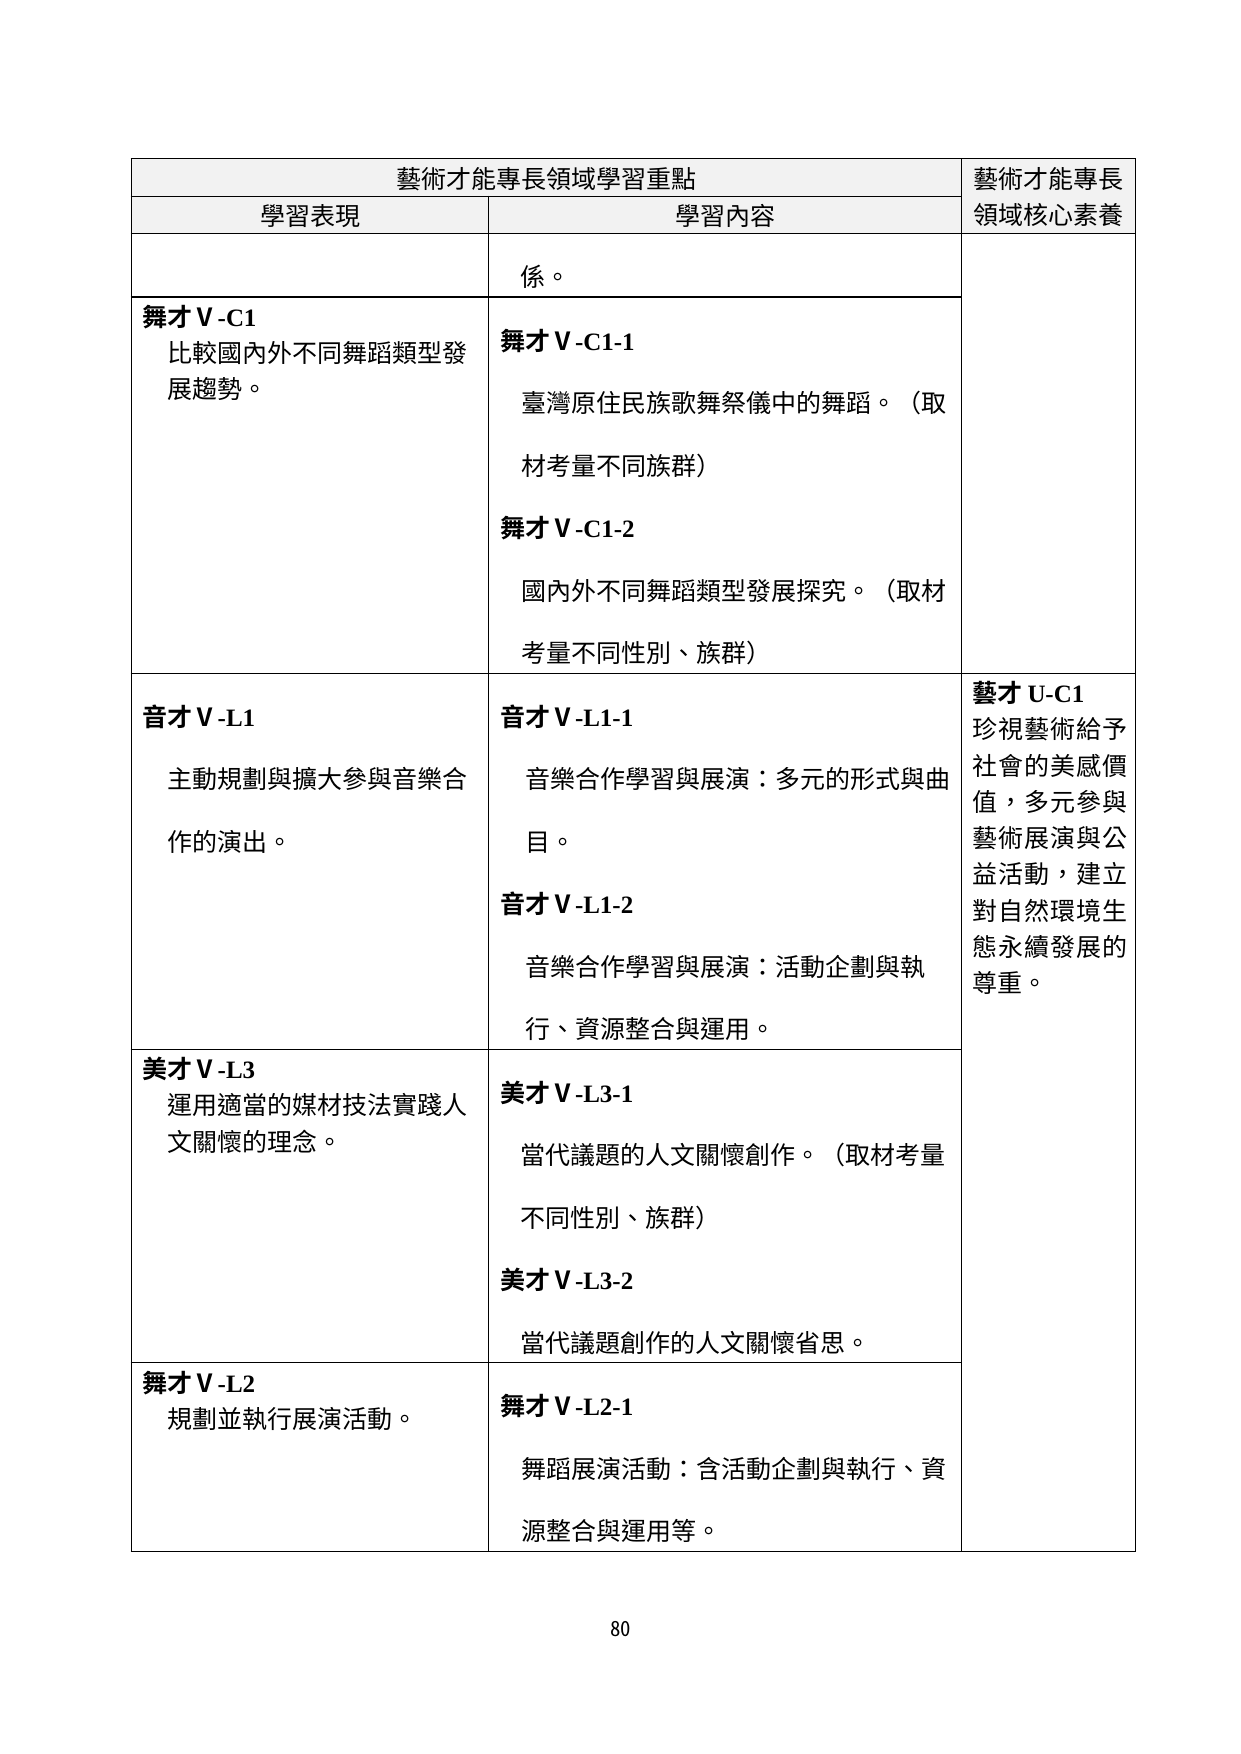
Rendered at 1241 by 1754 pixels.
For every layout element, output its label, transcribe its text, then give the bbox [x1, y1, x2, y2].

table_cell 舞才Ⅴ-L2 規劃並執行展演活動。 [132, 1363, 488, 1551]
table_cell 音才Ⅴ-L1 主動規劃與擴大參與音樂合作的演出。 [132, 674, 488, 1048]
table_cell [962, 234, 1135, 672]
table_cell 舞才Ⅴ-C1 比較國內外不同舞蹈類型發展趨勢。 [132, 298, 488, 672]
table_cell 音才Ⅴ-L1-1 音樂合作學習與展演：多元的形式與曲目。 音才Ⅴ-L1-2 音樂合作學習與展演：活動企劃與執行、資源整合與運用。 [489, 674, 961, 1048]
table_header 藝術才能專長領域學習重點 [132, 159, 961, 196]
table_cell [132, 234, 488, 296]
table_cell 舞才Ⅴ-L2-1 舞蹈展演活動：含活動企劃與執行、資源整合與運用等。 [489, 1363, 961, 1551]
table_cell 美才Ⅴ-L3 運用適當的媒材技法實踐人文關懷的理念。 [132, 1050, 488, 1362]
table_cell 係。 [489, 234, 961, 296]
table_cell 學習表現 [132, 197, 488, 233]
table_cell 舞才Ⅴ-C1-1 臺灣原住民族歌舞祭儀中的舞蹈。（取材考量不同族群） 舞才Ⅴ-C1-2 國內外不同舞蹈類型發展探究。（取材考量不同性別、族群） [489, 298, 961, 672]
table_cell 學習內容 [489, 197, 961, 233]
table_cell 美才Ⅴ-L3-1 當代議題的人文關懷創作。（取材考量不同性別、族群） 美才Ⅴ-L3-2 當代議題創作的人文關懷省思。 [489, 1050, 961, 1362]
table_cell 藝才U-C1 珍視藝術給予社會的美感價值，多元參與藝術展演與公益活動，建立對自然環境生態永續發展的尊重。 [962, 674, 1135, 1551]
table_header 藝術才能專長領域核心素養 [962, 159, 1135, 233]
